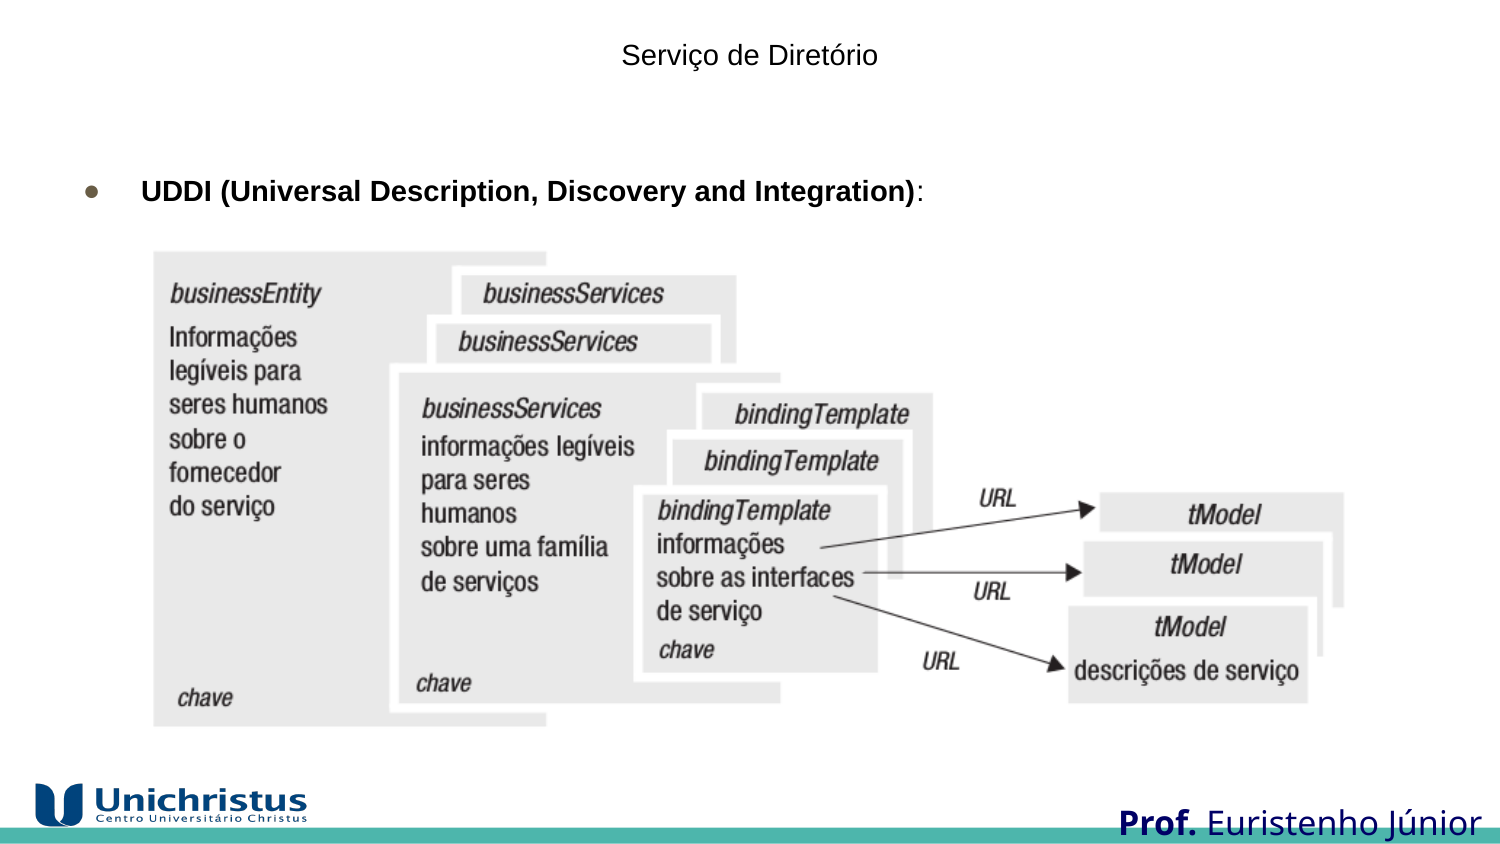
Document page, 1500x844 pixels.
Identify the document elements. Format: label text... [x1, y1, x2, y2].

title Serviço de Diretório [51, 20, 1449, 137]
text_box Prof. Euristenho Júnior [1103, 791, 1500, 844]
picture [31, 781, 311, 828]
picture [139, 242, 1361, 750]
list UDDI (Universal Description, Discovery and Integration): [51, 152, 1449, 750]
